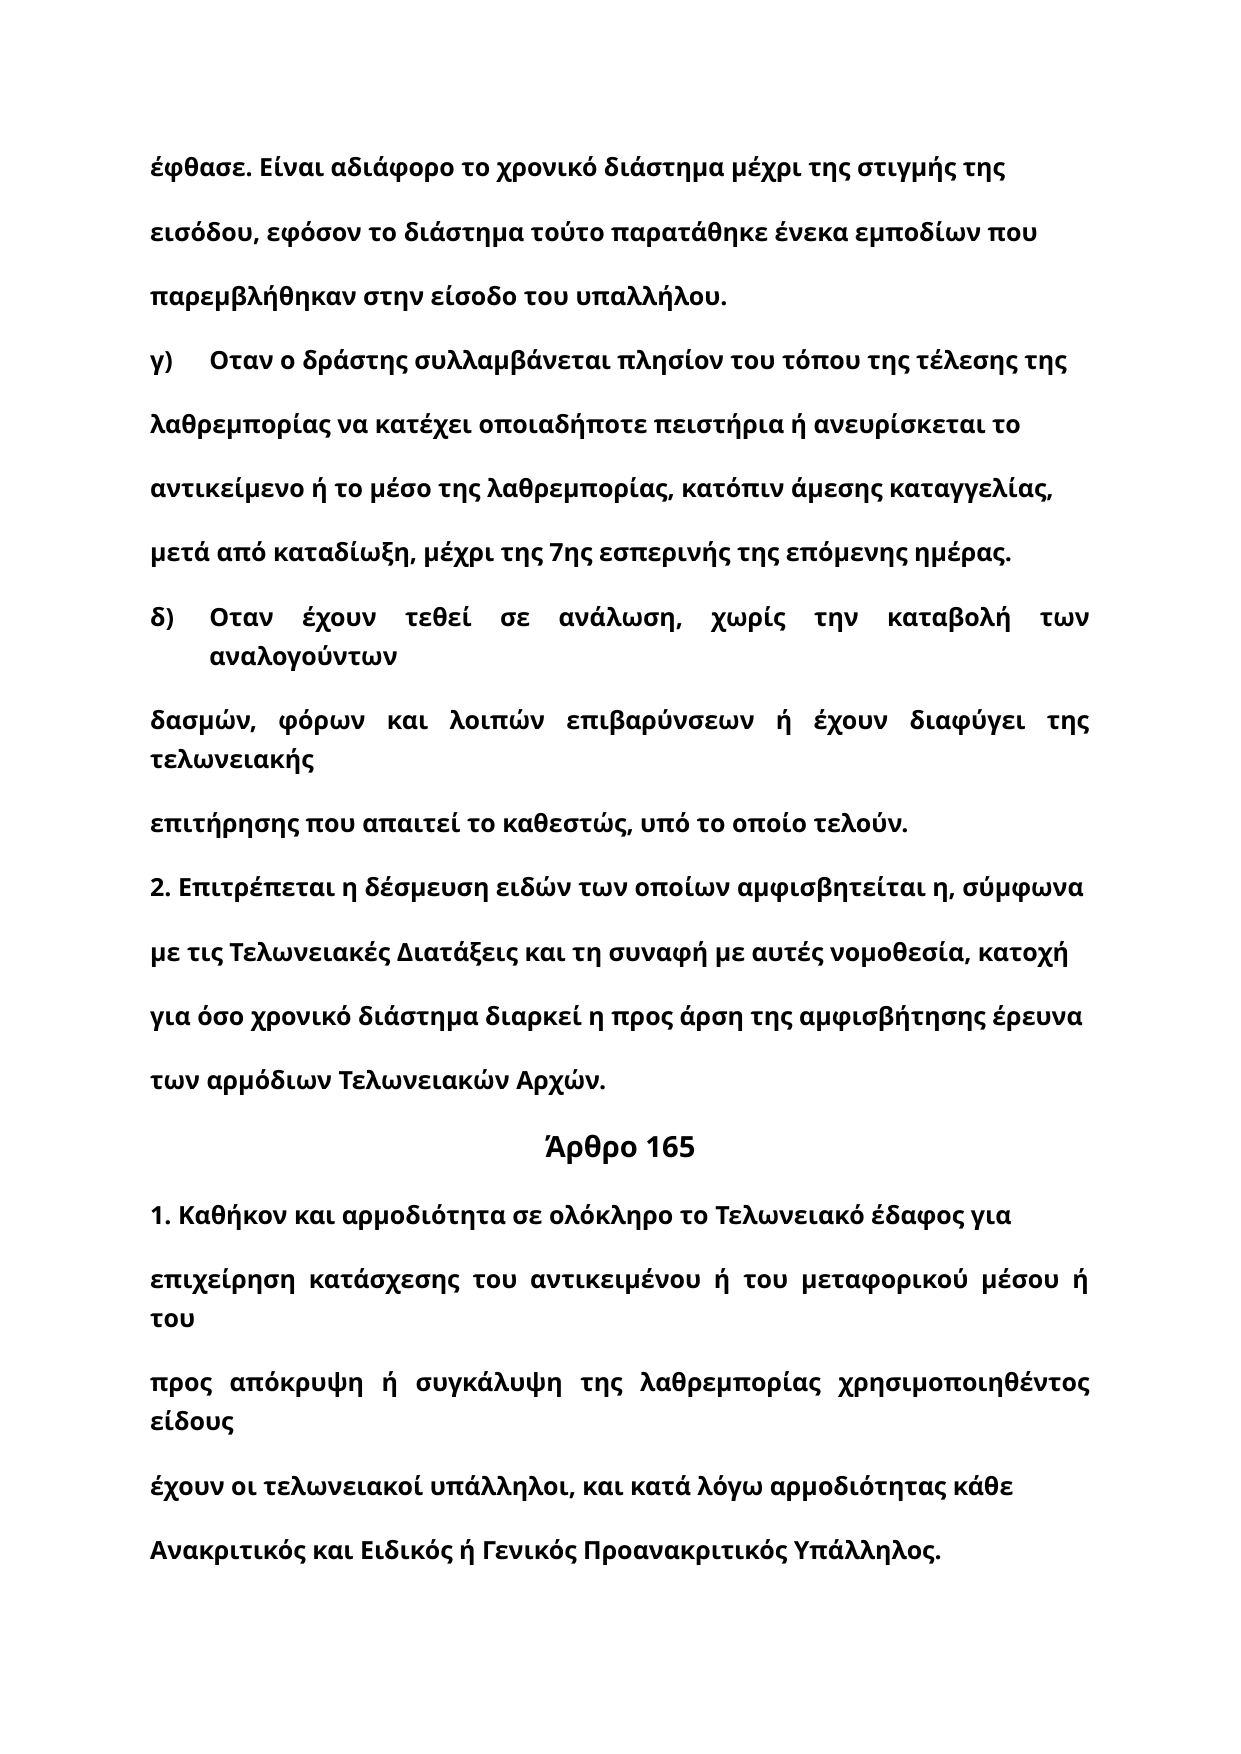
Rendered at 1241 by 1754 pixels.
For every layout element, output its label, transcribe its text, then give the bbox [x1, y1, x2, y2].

list δ) Οταν έχουν τεθεί σε ανάλωση, χωρίς την καταβολή των αναλογούντων [150, 599, 1090, 672]
text εισόδου, εφόσον το διάστημα τούτο παρατάθηκε ένεκα εμποδίων που [150, 214, 1090, 248]
text αντικείμενο ή το μέσο της λαθρεμπορίας, κατόπιν άμεσης καταγγελίας, [150, 471, 1090, 505]
text Ανακριτικός και Ειδικός ή Γενικός Προανακριτικός Υπάλληλος. [150, 1532, 1090, 1566]
subtitle Άρθρο 165 [150, 1127, 1090, 1166]
text των αρμόδιων Τελωνειακών Αρχών. [150, 1062, 1090, 1097]
text επιτήρησης που απαιτεί το καθεστώς, υπό το οποίο τελούν. [150, 806, 1090, 840]
text έφθασε. Είναι αδιάφορο το χρονικό διάστημα μέχρι της στιγμής της [150, 150, 1090, 184]
text λαθρεμπορίας να κατέχει οποιαδήποτε πειστήρια ή ανευρίσκεται το [150, 407, 1090, 441]
text δασμών, φόρων και λοιπών επιβαρύνσεων ή έχουν διαφύγει της τελωνειακής [150, 702, 1090, 776]
text μετά από καταδίωξη, μέχρι της 7ης εσπερινής της επόμενης ημέρας. [150, 535, 1090, 569]
text για όσο χρονικό διάστημα διαρκεί η προς άρση της αμφισβήτησης έρευνα [150, 998, 1090, 1032]
text παρεμβλήθηκαν στην είσοδο του υπαλλήλου. [150, 278, 1090, 312]
text 1. Καθήκον και αρμοδιότητα σε ολόκληρο το Τελωνειακό έδαφος για [150, 1197, 1090, 1231]
list γ) Οταν ο δράστης συλλαμβάνεται πλησίον του τόπου της τέλεσης της [150, 342, 1090, 377]
text επιχείρηση κατάσχεσης του αντικειμένου ή του μεταφορικού μέσου ή του [150, 1261, 1090, 1335]
text προς απόκρυψη ή συγκάλυψη της λαθρεμπορίας χρησιμοποιηθέντος είδους [150, 1365, 1090, 1438]
text έχουν οι τελωνειακοί υπάλληλοι, και κατά λόγω αρμοδιότητας κάθε [150, 1468, 1090, 1502]
text με τις Τελωνειακές Διατάξεις και τη συναφή με αυτές νομοθεσία, κατοχή [150, 934, 1090, 968]
text 2. Επιτρέπεται η δέσμευση ειδών των οποίων αμφισβητείται η, σύμφωνα [150, 870, 1090, 904]
